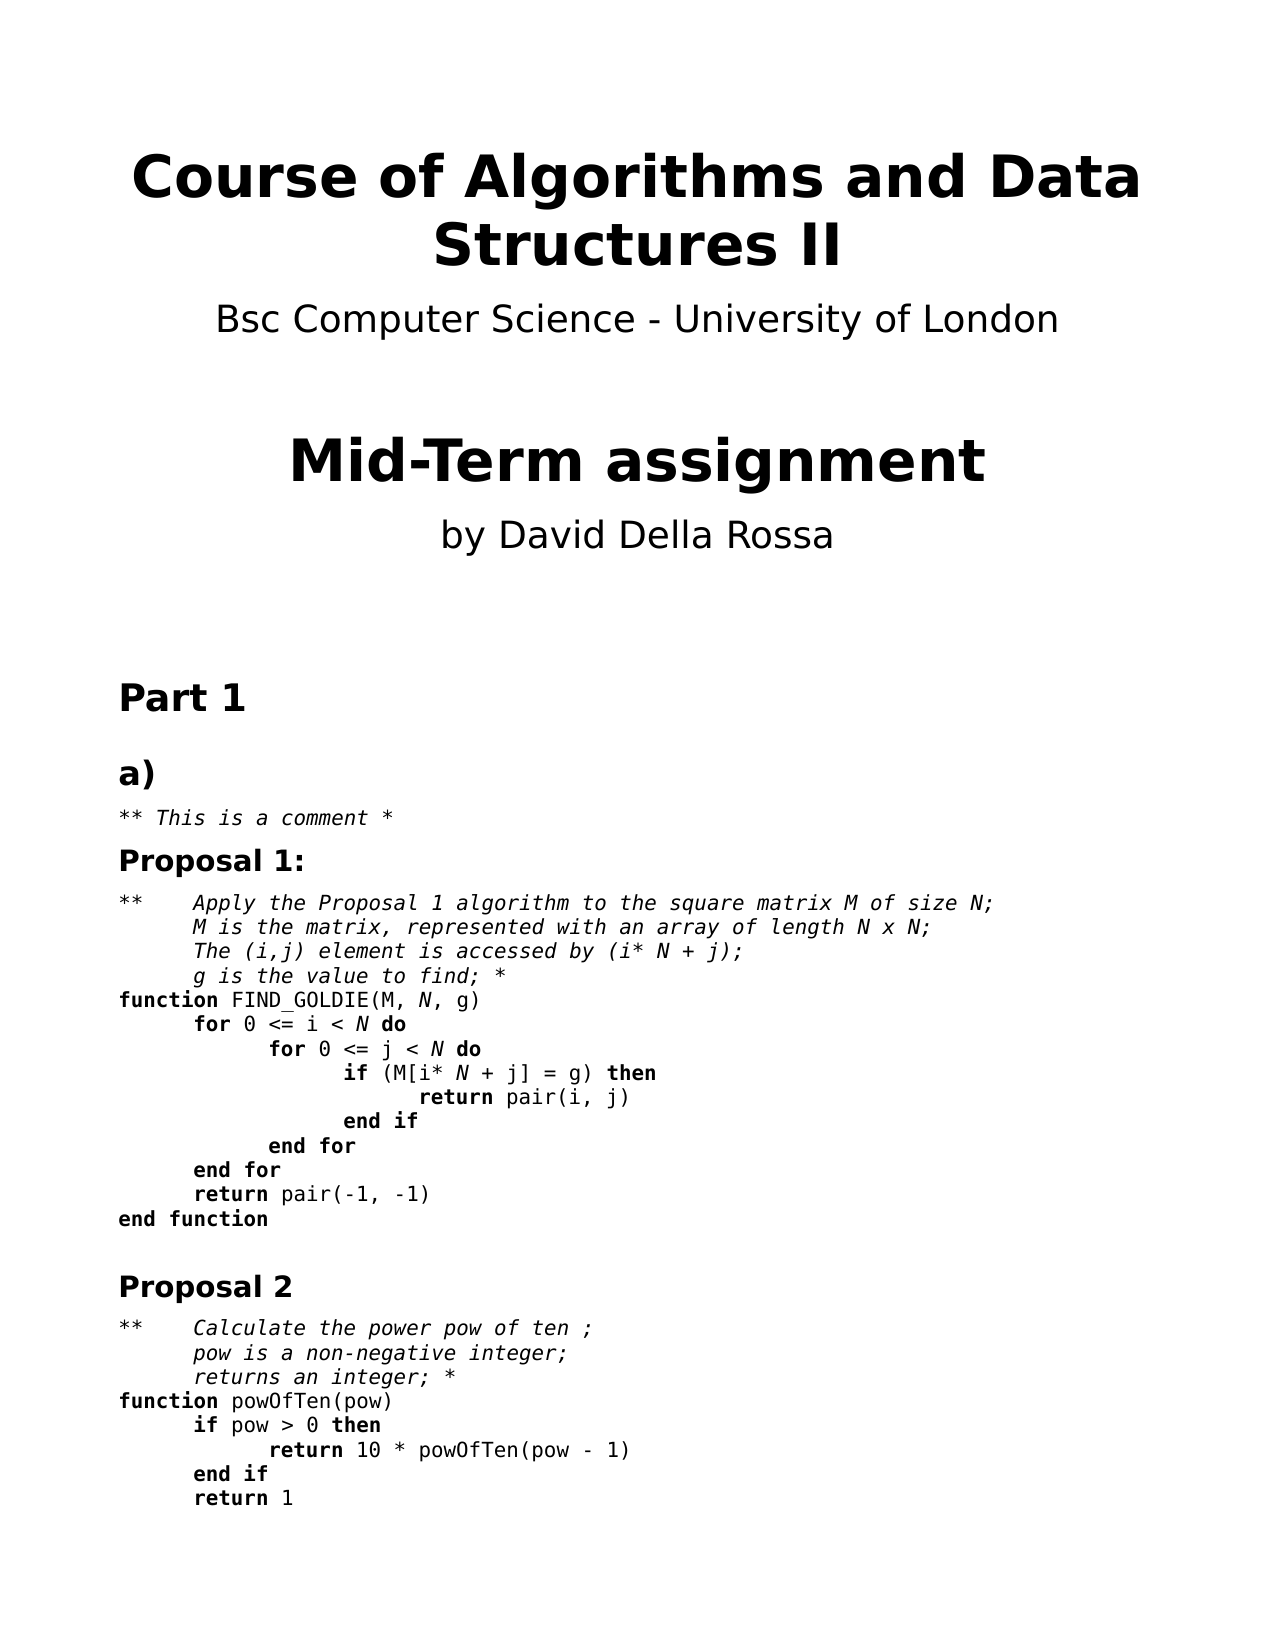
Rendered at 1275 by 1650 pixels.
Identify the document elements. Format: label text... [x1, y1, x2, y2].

text return 1 [118, 1486, 1157, 1511]
text g is the value to find; * [118, 964, 1157, 988]
title Course of Algorithms and Data Structures II [118, 143, 1157, 279]
title Mid-Term assignment [118, 427, 1157, 495]
text M is the matrix, represented with an array of length N x N; [118, 915, 1157, 939]
subtitle Bsc Computer Science - University of London [118, 298, 1157, 341]
text return pair(i, j) [118, 1085, 1157, 1109]
text The (i,j) element is accessed by (i* N + j); [118, 939, 1157, 964]
subtitle Proposal 1: [118, 844, 1157, 878]
text return 10 * powOfTen(pow - 1) [118, 1438, 1157, 1462]
text return pair(-1, -1) [118, 1182, 1157, 1207]
text function FIND_GOLDIE(M, N, g) [118, 988, 1157, 1012]
subtitle a) [118, 754, 1157, 793]
text function powOfTen(pow) [118, 1389, 1157, 1413]
text for 0 <= i < N do [118, 1012, 1157, 1037]
text end if [118, 1462, 1157, 1486]
text ** Calculate the power pow of ten ; [118, 1316, 1157, 1341]
subtitle Proposal 2 [118, 1270, 1157, 1304]
text if (M[i* N + j] = g) then [118, 1061, 1157, 1085]
text ** Apply the Proposal 1 algorithm to the square matrix M of size N; [118, 891, 1157, 915]
text for 0 <= j < N do [118, 1037, 1157, 1061]
subtitle Part 1 [118, 676, 1157, 721]
text end if [118, 1109, 1157, 1134]
subtitle by David Della Rossa [118, 514, 1157, 557]
text ** This is a comment * [118, 806, 1157, 830]
text end for [118, 1134, 1157, 1158]
text end for [118, 1158, 1157, 1182]
text pow is a non-negative integer; [118, 1341, 1157, 1365]
text returns an integer; * [118, 1365, 1157, 1389]
text if pow > 0 then [118, 1413, 1157, 1438]
text end function [118, 1207, 1157, 1231]
